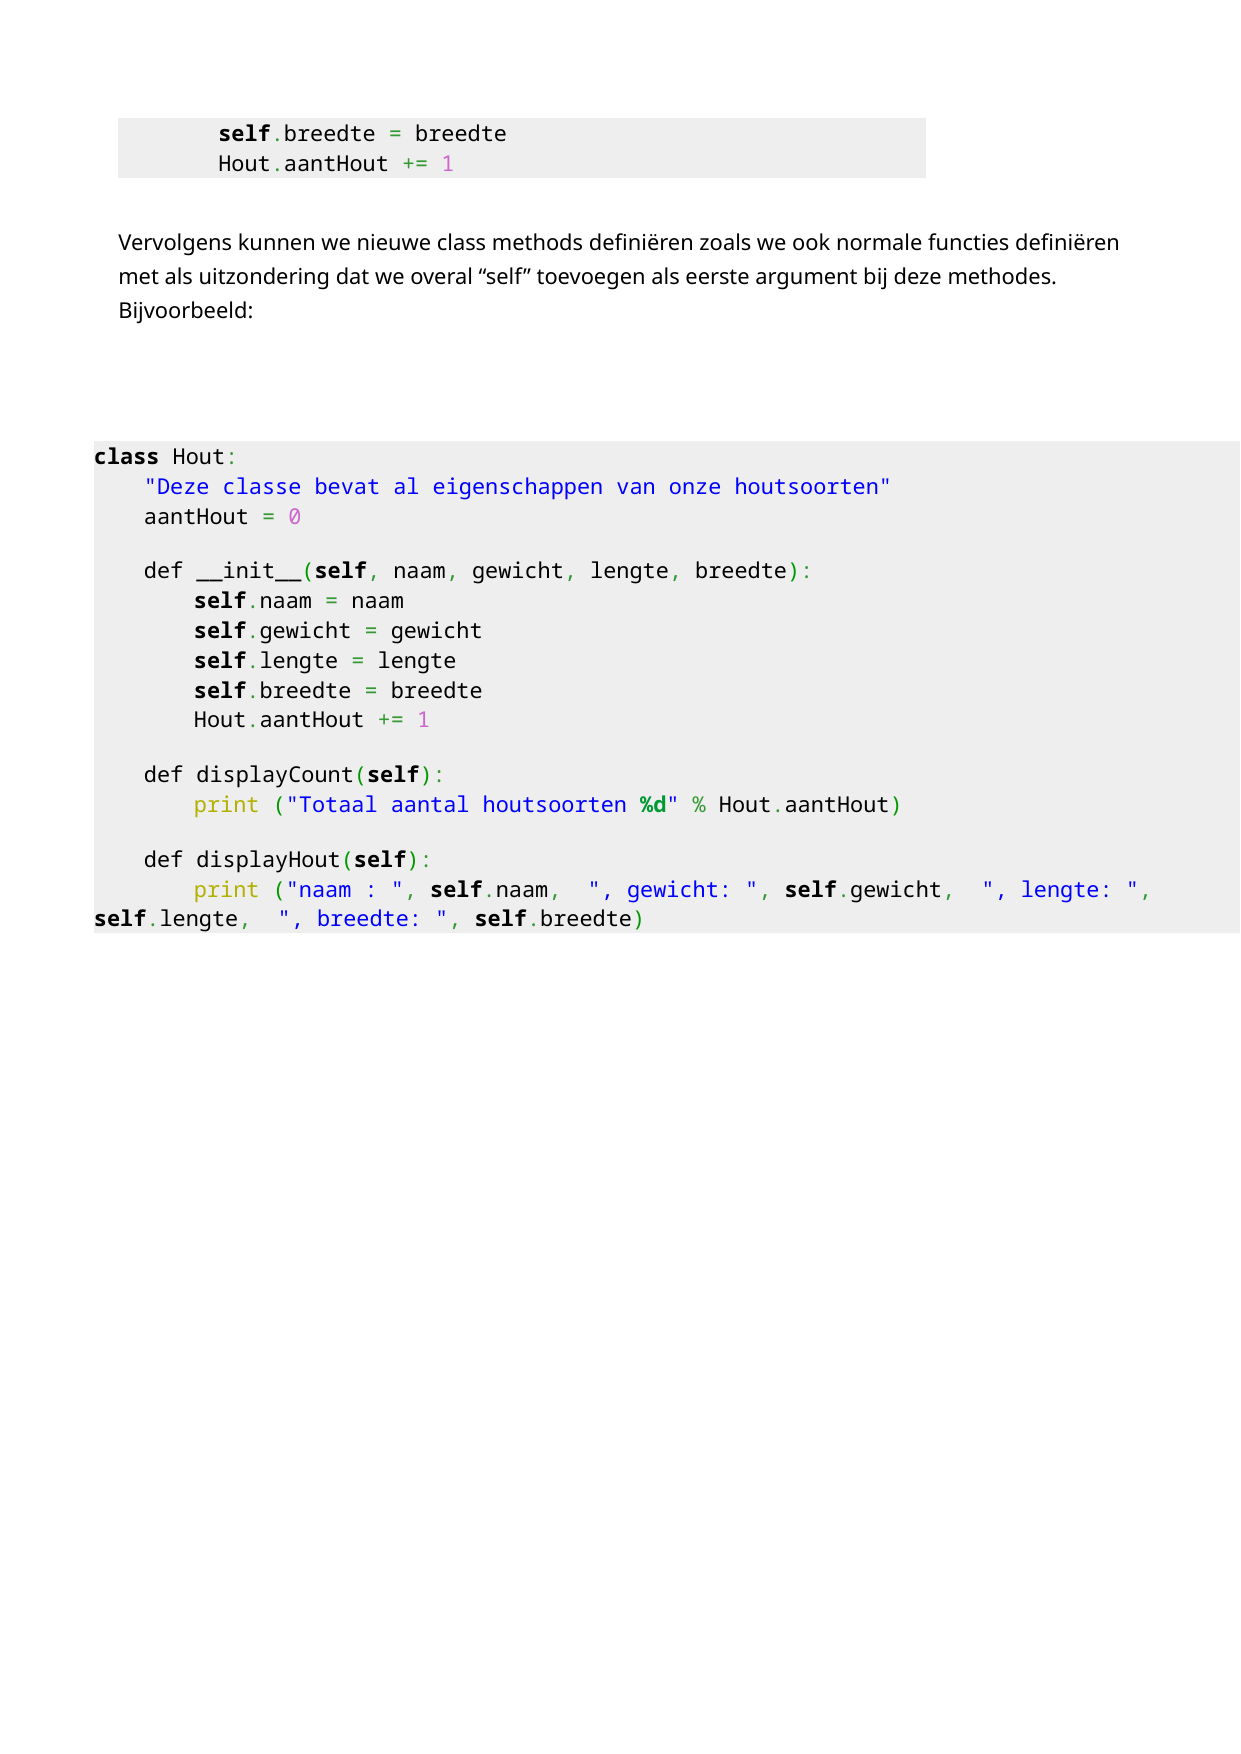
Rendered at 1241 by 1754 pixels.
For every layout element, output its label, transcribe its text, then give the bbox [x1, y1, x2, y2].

text Vervolgens kunnen we nieuwe class methods definiëren zoals we ook normale functies definiëren met als uitzondering dat we overal “self” toevoegen als eerste argument bij deze methodes. Bijvoorbeeld: [118, 226, 1122, 324]
table_header self.breedte = breedte Hout.aantHout += 1 [118, 118, 926, 178]
table_header class Hout: "Deze classe bevat al eigenschappen van onze houtsoorten" aantHout = 0 def __init__(self, naam, gewicht, lengte, breedte): self.naam = naam self.gewicht = gewicht self.lengte = lengte self.breedte = breedte Hout.aantHout += 1 def displayCount(self): print ("Totaal aantal houtsoorten %d" % Hout.aantHout) def displayHout(self): print ("naam : ", self.naam, ", gewicht: ", self.gewicht, ", lengte: ", self.lengte, ", breedte: ", self.breedte) [94, 441, 1240, 933]
